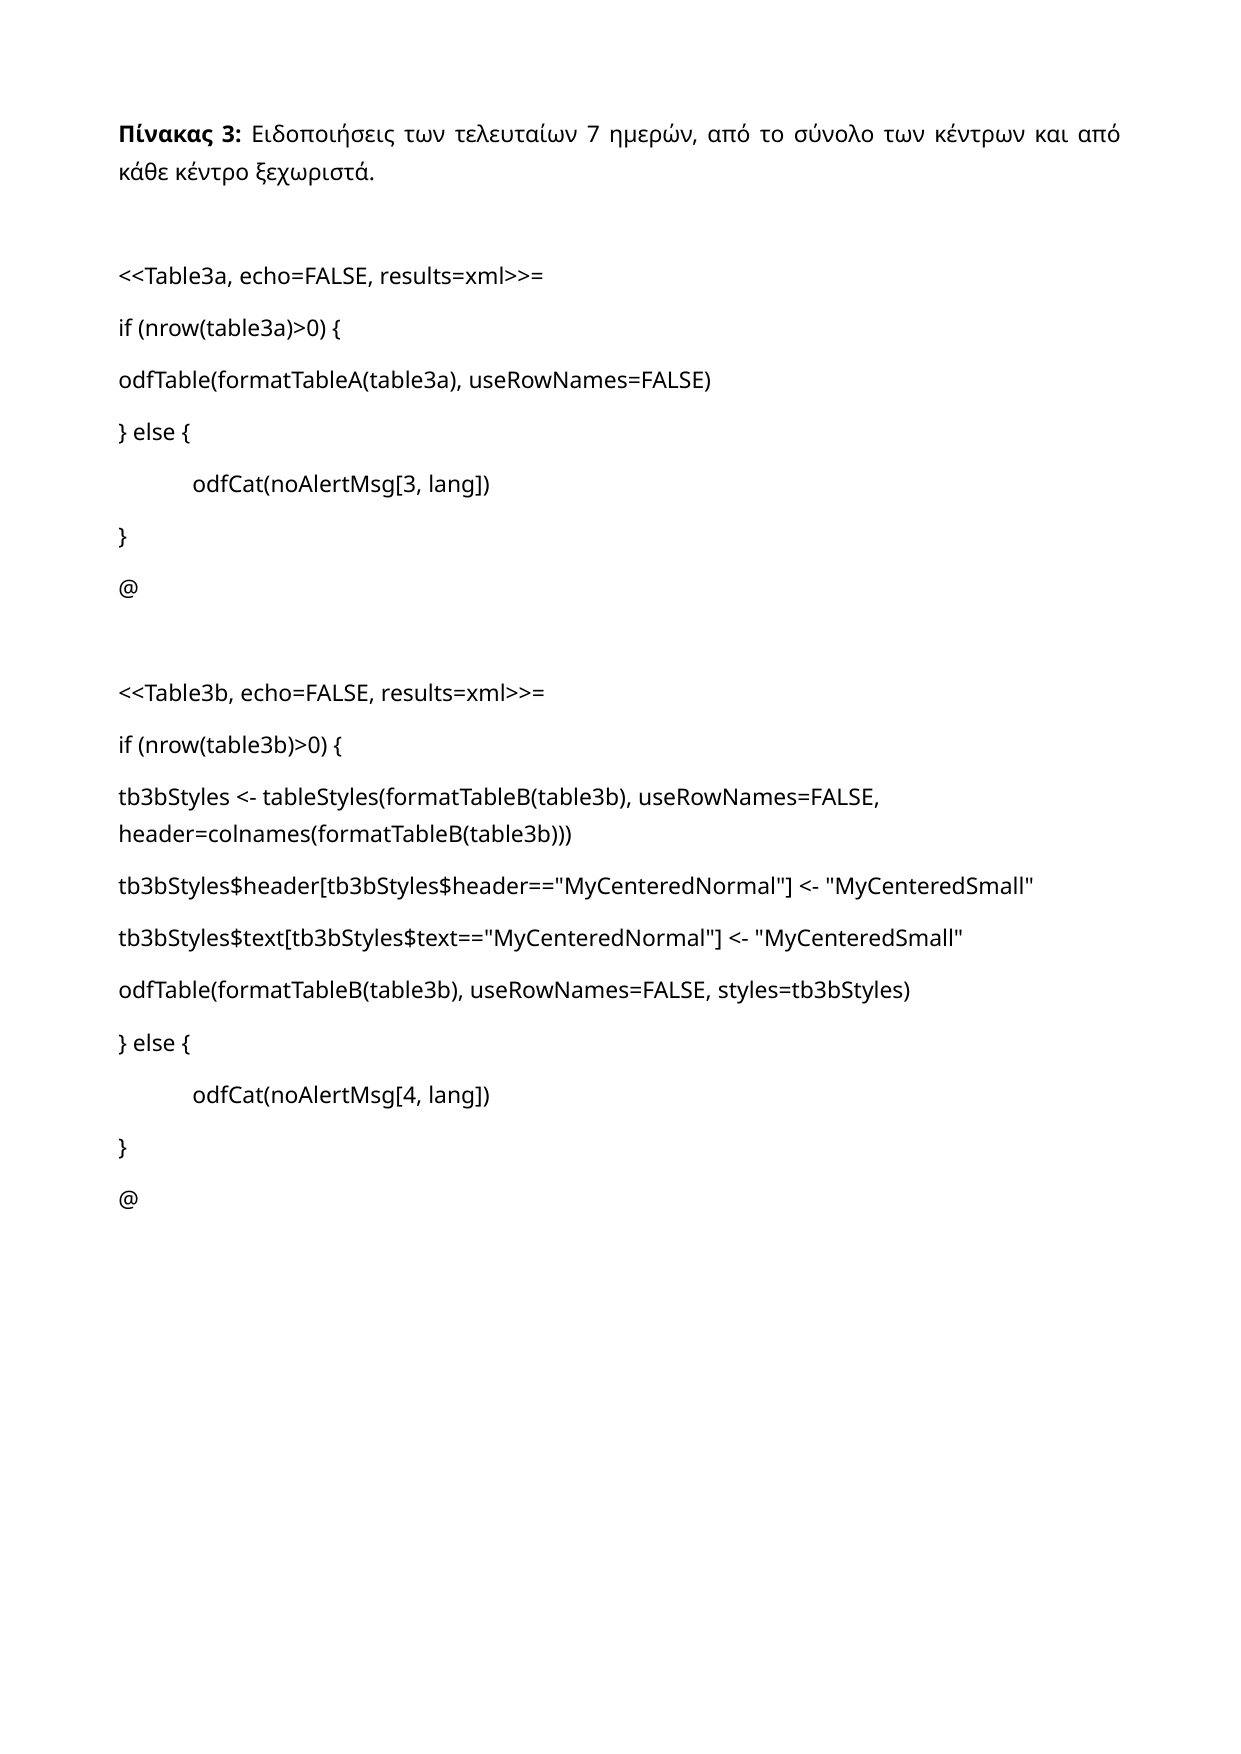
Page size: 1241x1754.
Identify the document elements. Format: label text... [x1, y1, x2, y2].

text tb3bStyles$header[tb3bStyles$header=="MyCenteredNormal"] <- "MyCenteredSmall" [118, 870, 1122, 901]
text odfCat(noAlertMsg[4, lang]) [118, 1078, 1122, 1110]
text } else { [118, 416, 1122, 447]
text odfCat(noAlertMsg[3, lang]) [118, 468, 1122, 499]
text tb3bStyles <- tableStyles(formatTableB(table3b), useRowNames=FALSE, header=colnames(formatTableB(table3b))) [118, 781, 1122, 849]
text Πίνακας 3: Ειδοποιήσεις των τελευταίων 7 ημερών, από το σύνολο των κέντρων και από κάθε κέντρο ξεχωριστά. [118, 118, 1122, 187]
text if (nrow(table3b)>0) { [118, 728, 1122, 760]
text odfTable(formatTableB(table3b), useRowNames=FALSE, styles=tb3bStyles) [118, 974, 1122, 1006]
text @ [118, 1183, 1122, 1214]
text } [118, 520, 1122, 551]
text <<Table3a, echo=FALSE, results=xml>>= [118, 260, 1122, 291]
text @ [118, 572, 1122, 603]
text <<Table3b, echo=FALSE, results=xml>>= [118, 676, 1122, 708]
text odfTable(formatTableA(table3a), useRowNames=FALSE) [118, 364, 1122, 395]
text } else { [118, 1026, 1122, 1058]
text tb3bStyles$text[tb3bStyles$text=="MyCenteredNormal"] <- "MyCenteredSmall" [118, 922, 1122, 953]
text } [118, 1131, 1122, 1162]
text if (nrow(table3a)>0) { [118, 312, 1122, 343]
